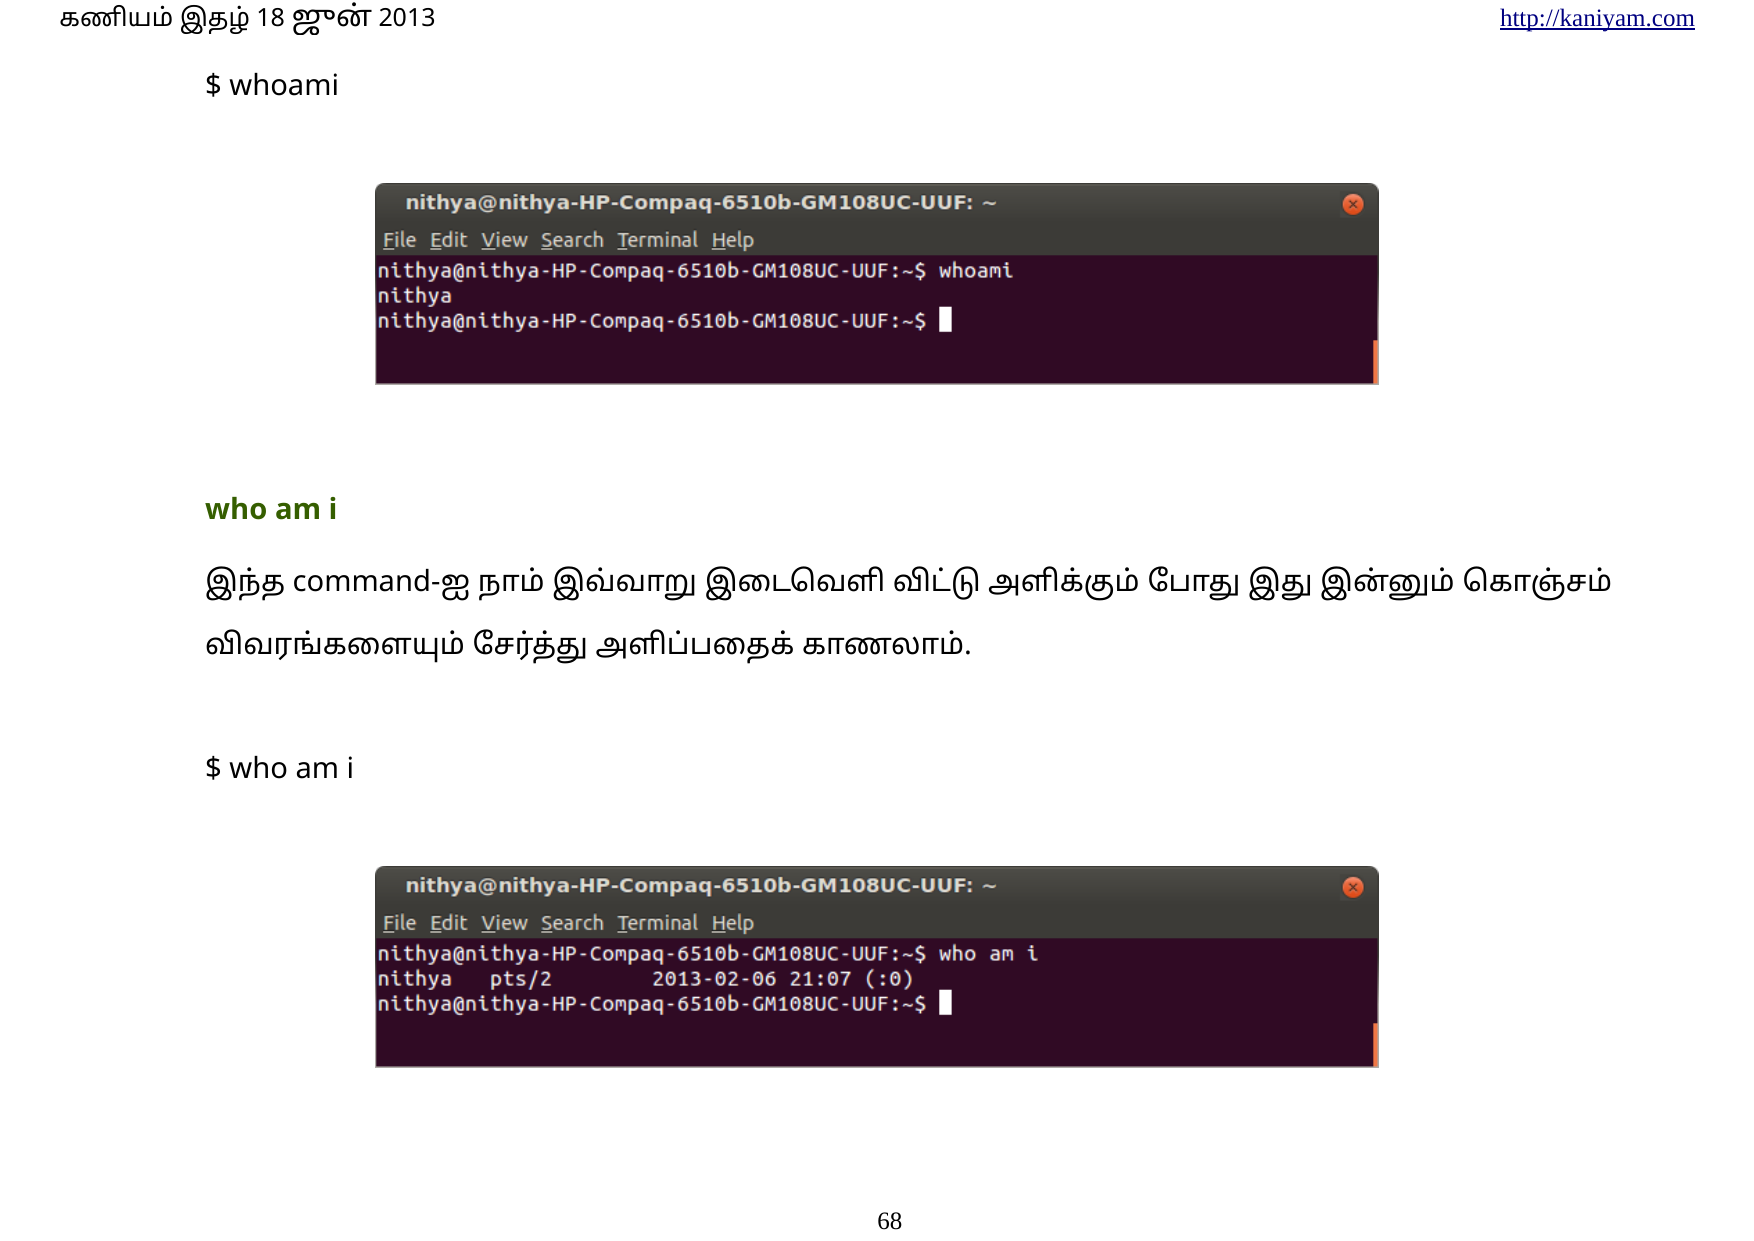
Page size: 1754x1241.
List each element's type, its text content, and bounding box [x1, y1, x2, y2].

text $ whoami [205, 64, 1695, 104]
text $ who am i [205, 747, 1695, 787]
subtitle who am i [205, 488, 1695, 528]
picture [375, 183, 1379, 385]
picture [375, 866, 1379, 1068]
text இந்த command-ஐ நாம் இவ்வாறு இடைவெளி விட்டு அளிக்கும் போது இது இன்னும் கொஞ்சம் விவரங்களையும் சேர்த்து அளிப்பதைக் காணலாம். [205, 561, 1695, 666]
